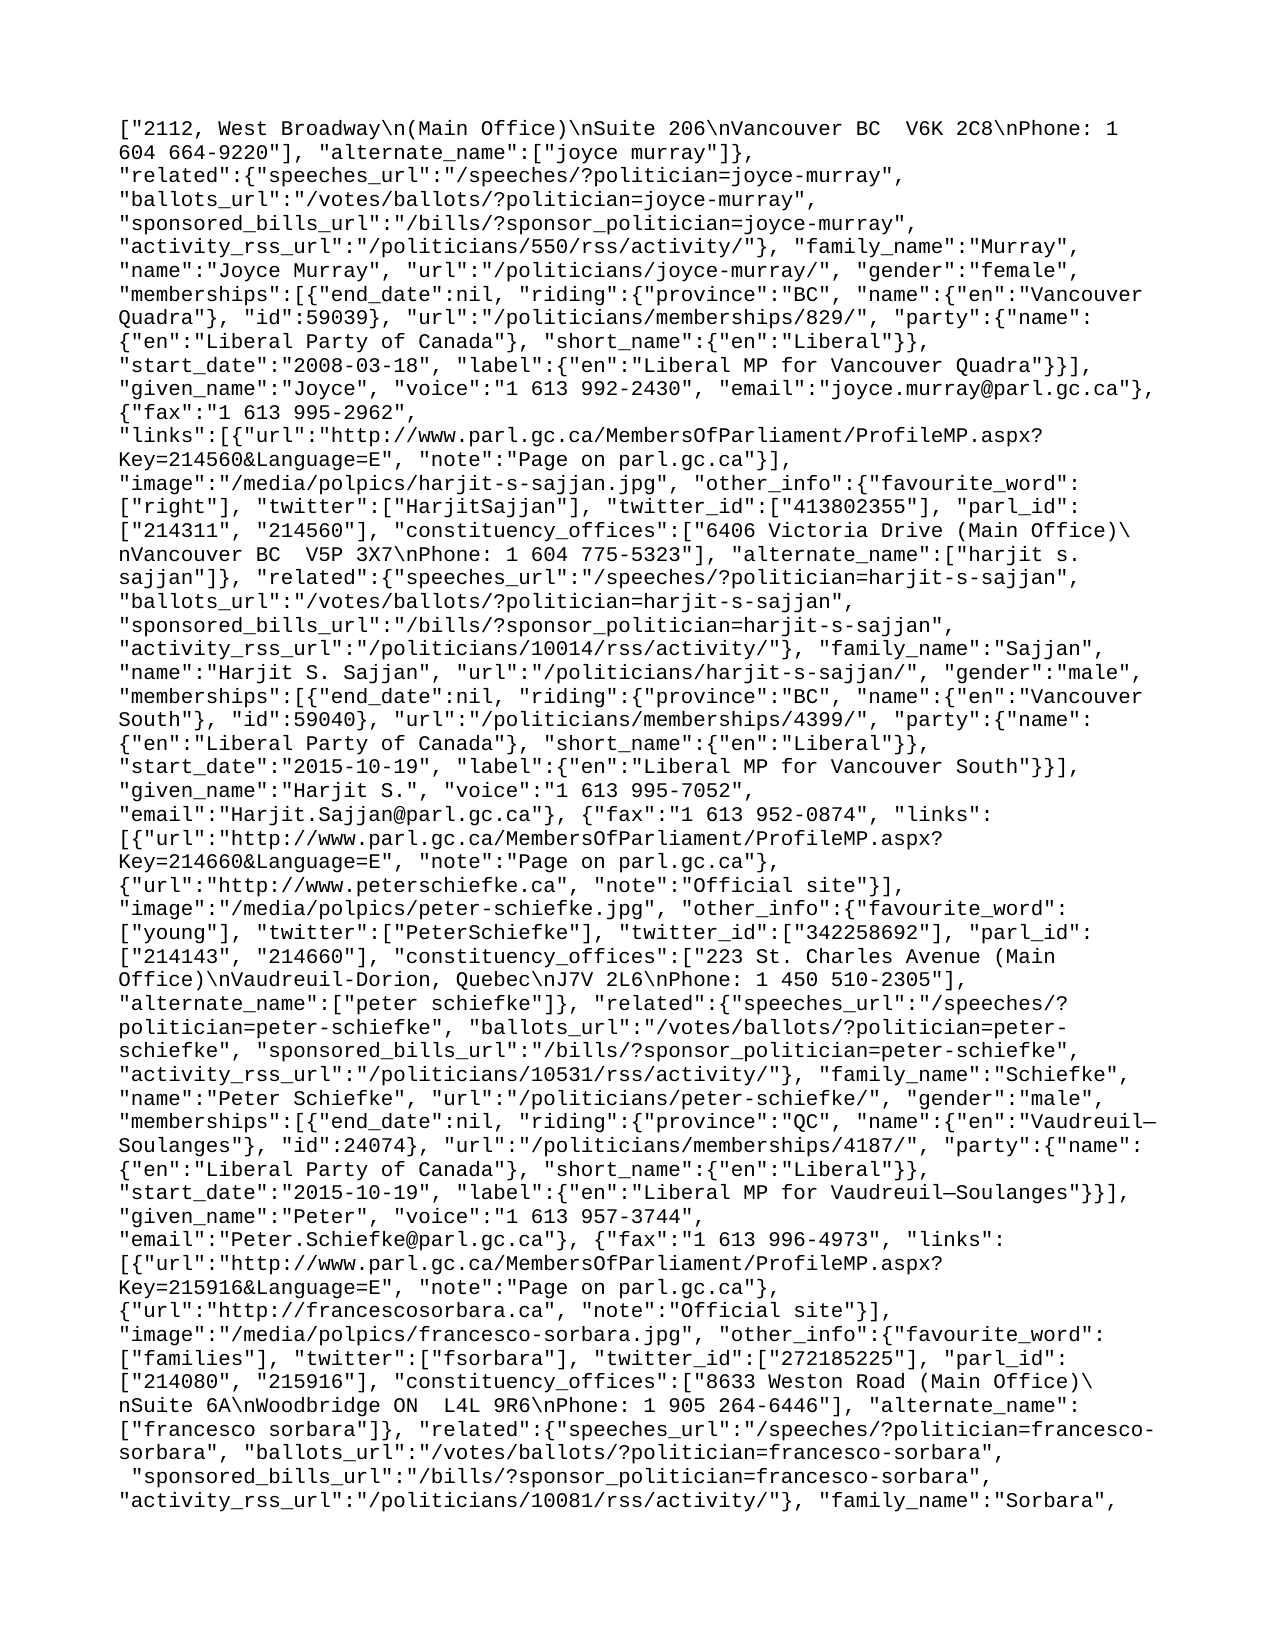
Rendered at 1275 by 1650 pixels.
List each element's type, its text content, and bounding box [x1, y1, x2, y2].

text ["2112, West Broadway\n(Main Office)\nSuite 206\nVancouver BC V6K 2C8\nPhone: 1 604 664-9220"], "alternate_name":["joyce murray"]}, "related":{"speeches_url":"/speeches/?politician=joyce-murray", "ballots_url":"/votes/ballots/?politician=joyce-murray", "sponsored_bills_url":"/bills/?sponsor_politician=joyce-murray", "activity_rss_url":"/politicians/550/rss/activity/"}, "family_name":"Murray", "name":"Joyce Murray", "url":"/politicians/joyce-murray/", "gender":"female", "memberships":[{"end_date":nil, "riding":{"province":"BC", "name":{"en":"Vancouver Quadra"}, "id":59039}, "url":"/politicians/memberships/829/", "party":{"name":{"en":"Liberal Party of Canada"}, "short_name":{"en":"Liberal"}}, "start_date":"2008-03-18", "label":{"en":"Liberal MP for Vancouver Quadra"}}], "given_name":"Joyce", "voice":"1 613 992-2430", "email":"joyce.murray@parl.gc.ca"}, {"fax":"1 613 995-2962", "links":[{"url":"http://www.parl.gc.ca/MembersOfParliament/ProfileMP.aspx?Key=214560&Language=E", "note":"Page on parl.gc.ca"}], "image":"/media/polpics/harjit-s-sajjan.jpg", "other_info":{"favourite_word":["right"], "twitter":["HarjitSajjan"], "twitter_id":["413802355"], "parl_id":["214311", "214560"], "constituency_offices":["6406 Victoria Drive (Main Office)\nVancouver BC V5P 3X7\nPhone: 1 604 775-5323"], "alternate_name":["harjit s. sajjan"]}, "related":{"speeches_url":"/speeches/?politician=harjit-s-sajjan", "ballots_url":"/votes/ballots/?politician=harjit-s-sajjan", "sponsored_bills_url":"/bills/?sponsor_politician=harjit-s-sajjan", "activity_rss_url":"/politicians/10014/rss/activity/"}, "family_name":"Sajjan", "name":"Harjit S. Sajjan", "url":"/politicians/harjit-s-sajjan/", "gender":"male", "memberships":[{"end_date":nil, "riding":{"province":"BC", "name":{"en":"Vancouver South"}, "id":59040}, "url":"/politicians/memberships/4399/", "party":{"name":{"en":"Liberal Party of Canada"}, "short_name":{"en":"Liberal"}}, "start_date":"2015-10-19", "label":{"en":"Liberal MP for Vancouver South"}}], "given_name":"Harjit S.", "voice":"1 613 995-7052", "email":"Harjit.Sajjan@parl.gc.ca"}, {"fax":"1 613 952-0874", "links":[{"url":"http://www.parl.gc.ca/MembersOfParliament/ProfileMP.aspx?Key=214660&Language=E", "note":"Page on parl.gc.ca"}, {"url":"http://www.peterschiefke.ca", "note":"Official site"}], "image":"/media/polpics/peter-schiefke.jpg", "other_info":{"favourite_word":["young"], "twitter":["PeterSchiefke"], "twitter_id":["342258692"], "parl_id":["214143", "214660"], "constituency_offices":["223 St. Charles Avenue (Main Office)\nVaudreuil-Dorion, Quebec\nJ7V 2L6\nPhone: 1 450 510-2305"], "alternate_name":["peter schiefke"]}, "related":{"speeches_url":"/speeches/?politician=peter-schiefke", "ballots_url":"/votes/ballots/?politician=peter-schiefke", "sponsored_bills_url":"/bills/?sponsor_politician=peter-schiefke", "activity_rss_url":"/politicians/10531/rss/activity/"}, "family_name":"Schiefke", "name":"Peter Schiefke", "url":"/politicians/peter-schiefke/", "gender":"male", "memberships":[{"end_date":nil, "riding":{"province":"QC", "name":{"en":"Vaudreuil—Soulanges"}, "id":24074}, "url":"/politicians/memberships/4187/", "party":{"name":{"en":"Liberal Party of Canada"}, "short_name":{"en":"Liberal"}}, "start_date":"2015-10-19", "label":{"en":"Liberal MP for Vaudreuil—Soulanges"}}], "given_name":"Peter", "voice":"1 613 957-3744", "email":"Peter.Schiefke@parl.gc.ca"}, {"fax":"1 613 996-4973", "links":[{"url":"http://www.parl.gc.ca/MembersOfParliament/ProfileMP.aspx?Key=215916&Language=E", "note":"Page on parl.gc.ca"}, {"url":"http://francescosorbara.ca", "note":"Official site"}], "image":"/media/polpics/francesco-sorbara.jpg", "other_info":{"favourite_word":["families"], "twitter":["fsorbara"], "twitter_id":["272185225"], "parl_id":["214080", "215916"], "constituency_offices":["8633 Weston Road (Main Office)\nSuite 6A\nWoodbridge ON L4L 9R6\nPhone: 1 905 264-6446"], "alternate_name":["francesco sorbara"]}, "related":{"speeches_url":"/speeches/?politician=francesco-sorbara", "ballots_url":"/votes/ballots/?politician=francesco-sorbara", [118, 118, 1157, 1466]
text "sponsored_bills_url":"/bills/?sponsor_politician=francesco-sorbara", "activity_rss_url":"/politicians/10081/rss/activity/"}, "family_name":"Sorbara", [118, 1466, 1157, 1513]
